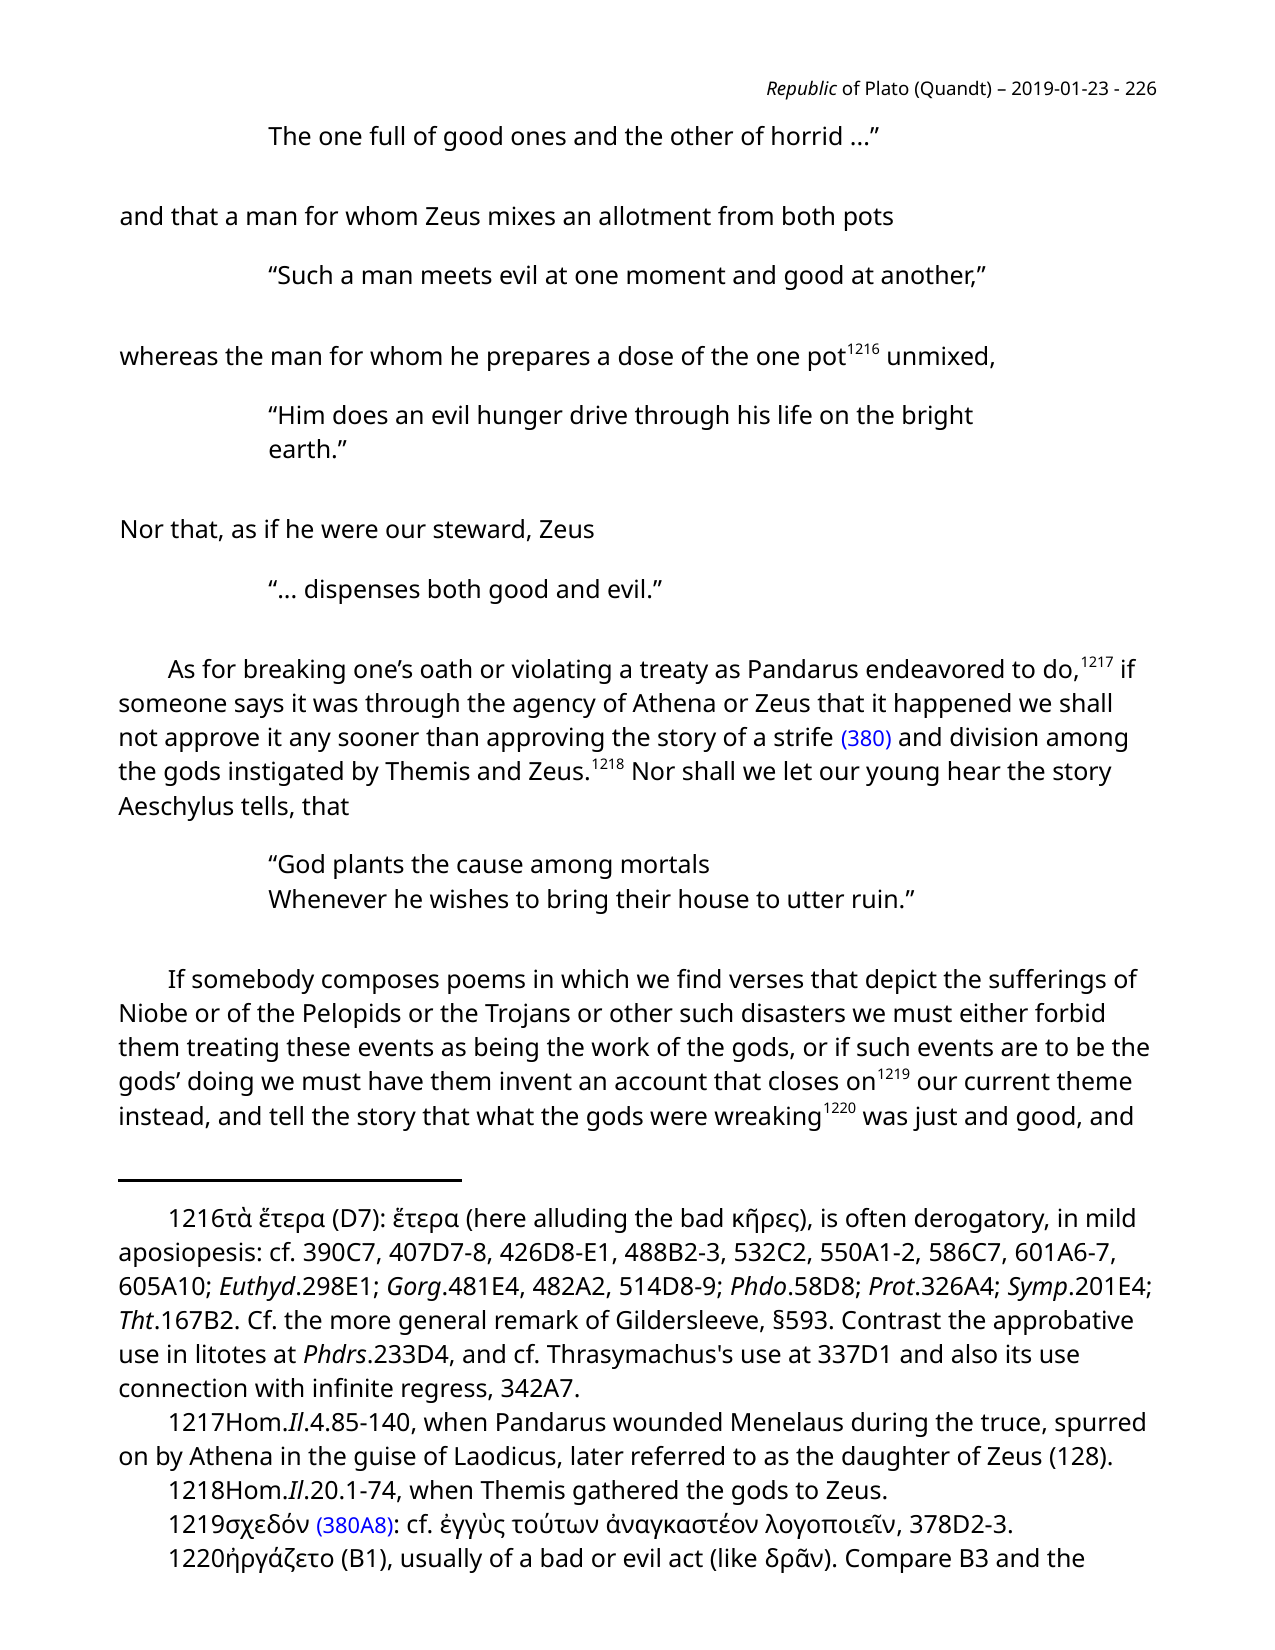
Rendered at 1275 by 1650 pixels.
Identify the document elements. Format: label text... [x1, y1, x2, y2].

text τὰ ἕτερα (D7): ἕτερα (here alluding the bad κῆρες), is often derogatory, in mild aposiopesis: cf. 390C7, 407D7-8, 426D8-E1, 488B2-3, 532C2, 550A1-2, 586C7, 601A6-7, 605A10; Euthyd.298E1; Gorg.481E4, 482A2, 514D8-9; Phdo.58D8; Prot.326A4; Symp.201E4; Tht.167B2. Cf. the more general remark of Gildersleeve, §593. Contrast the approbative use in litotes at Phdrs.233D4, and cf. Thrasymachus's use at 337D1 and also its use connection with infinite regress, 342A7. [118, 1200, 1157, 1405]
text Nor that, as if he were our steward, Zeus [118, 512, 1157, 546]
text “Such a man meets evil at one moment and good at another,” [268, 258, 1007, 292]
text Hom.Il.4.85-140, when Pandarus wounded Menelaus during the truce, spurred on by Athena in the guise of Laodicus, later referred to as the daughter of Zeus (128). [118, 1405, 1157, 1473]
text Hom.Il.20.1-74, when Themis gathered the gods to Zeus. [118, 1473, 1157, 1507]
text If somebody composes poems in which we find verses that depict the sufferings of Niobe or of the Pelopids or the Trojans or other such disasters we must either forbid them treating these events as being the work of the gods, or if such events are to be the gods’ doing we must have them invent an account that closes on our current theme instead, and tell the story that what the gods were wreaking was just and good, and that the men benefitted from their punishment. The story that people who pay the penalty are pitiful losers and that it was god after all who actually perpetrated the evil deed—these we will not allow the poet to tell. If on the other hand they tell that bad men deserved correction because they were losers, and that in paying the penalty they were benefitted by the gods, that we would allow. As for the idea that god is to blame for an evil that befalls a man even though he is good, this idea we must fight against at every turn, against a person telling it in his own city if his city is to be law loving and against anybody hearing such a story whether he be young or old, whether the story is told in rhyme or prose, since telling such a story is an impious act, and a story that is disadvantageous to us, as well as being at odds with itself. [118, 962, 1157, 1132]
text “Him does an evil hunger drive through his life on the bright earth.” [268, 397, 1007, 466]
text ἠργάζετο (B1), usually of a bad or evil act (like δρᾶν). Compare B3 and the association of the two terms at 377E8-8A1), here being corrected against expectations. [118, 1541, 1157, 1575]
text “God plants the cause among mortals Whenever he wishes to bring their house to utter ruin.” [268, 847, 1007, 915]
text and that a man for whom Zeus mixes an allotment from both pots [118, 199, 1157, 233]
text As for breaking one’s oath or violating a treaty as Pandarus endeavored to do, if someone says it was through the agency of Athena or Zeus that it happened we shall not approve it any sooner than approving the story of a strife (380) and division among the gods instigated by Themis and Zeus. Nor shall we let our young hear the story Aeschylus tells, that [118, 652, 1157, 822]
text “... dispenses both good and evil.” [268, 571, 1007, 605]
text whereas the man for whom he prepares a dose of the one pot unmixed, [118, 338, 1157, 372]
text “Two are the pots that stand full of fates at the doorstep of Zeus, The one full of good ones and the other of horrid ...” [268, 118, 1007, 152]
text σχεδόν (380A8): cf. ἐγγὺς τούτων ἀναγκαστέον λογοποιεῖν, 378D2-3. [118, 1507, 1157, 1541]
